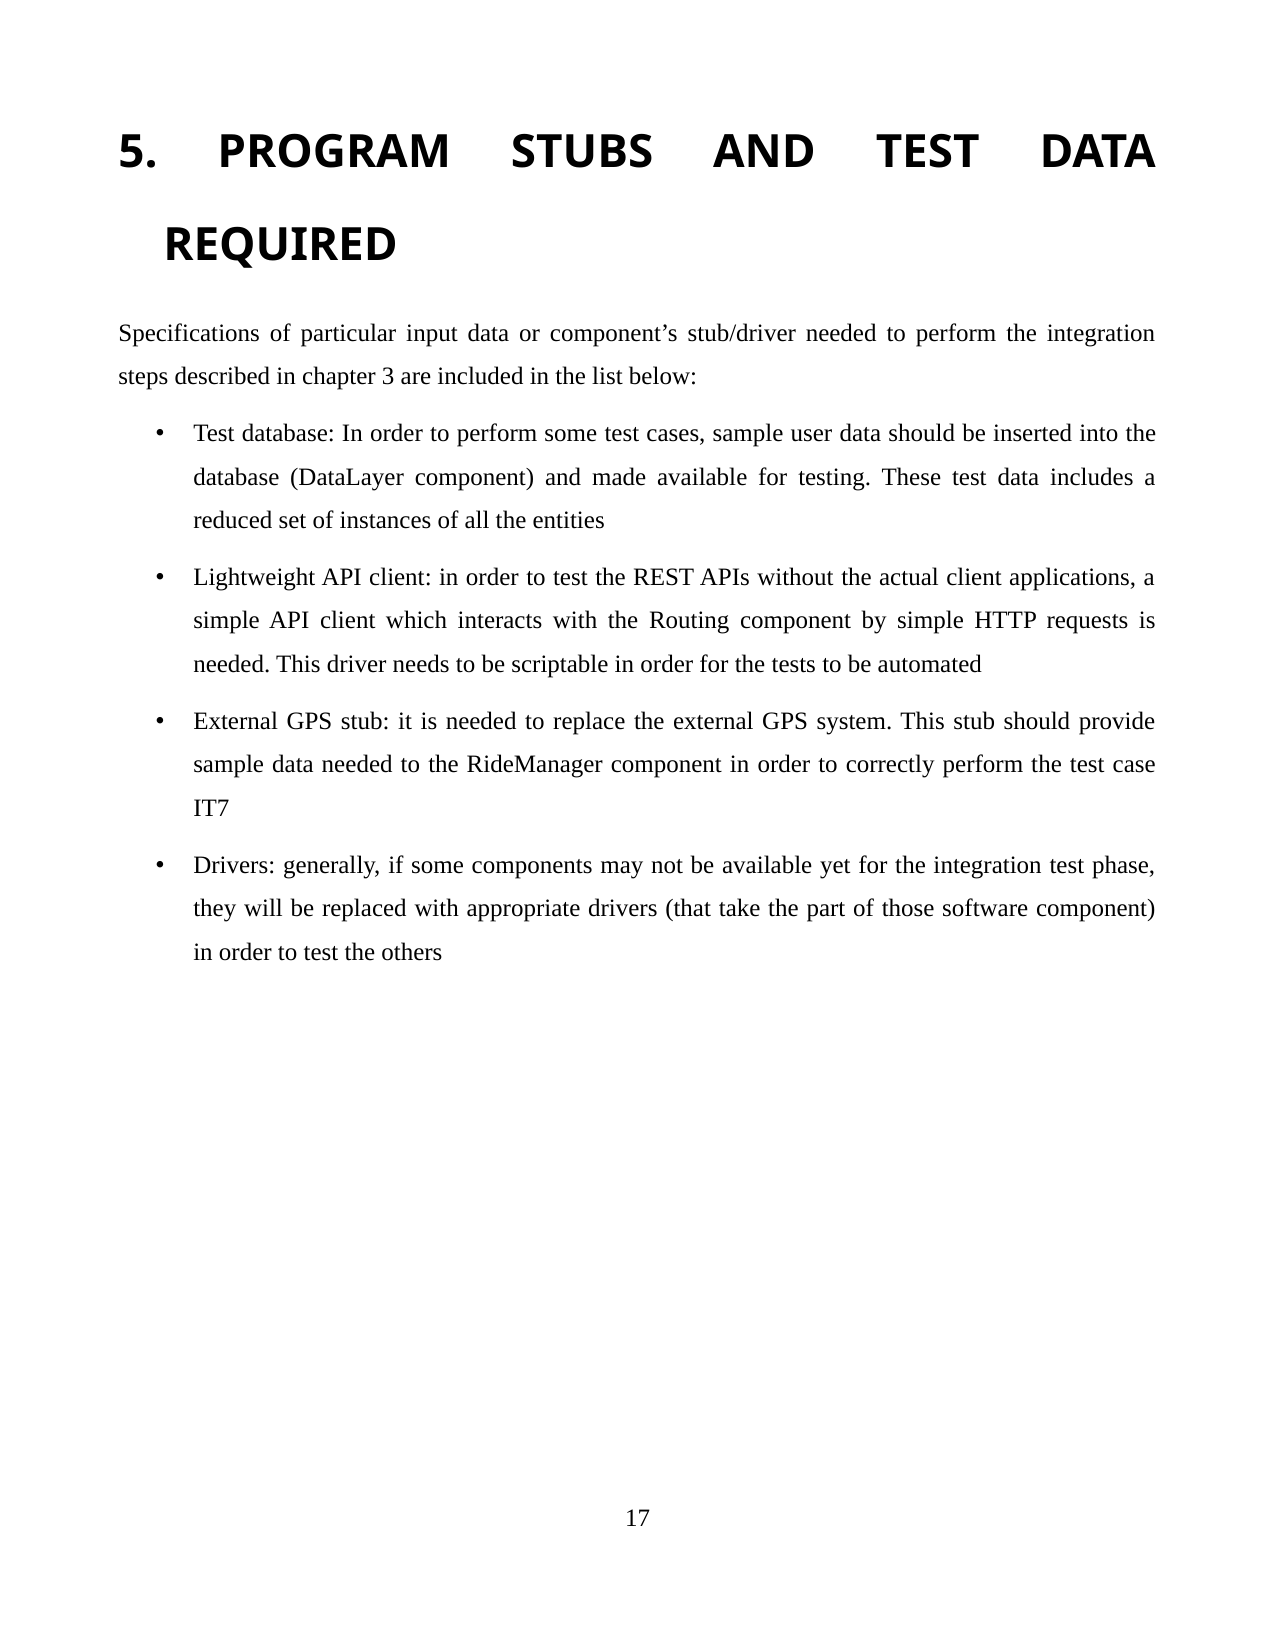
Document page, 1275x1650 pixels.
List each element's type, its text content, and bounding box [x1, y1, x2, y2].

subtitle 5. PROGRAM STUBS AND TEST DATA REQUIRED [118, 118, 1157, 274]
list Lightweight API client: in order to test the REST APIs without the actual client applications, a simple API client which interacts with the Routing component by simple HTTP requests is needed. This driver needs to be scriptable in order for the tests to be automated [156, 562, 1157, 677]
list Drivers: generally, if some components may not be available yet for the integration test phase, they will be replaced with appropriate drivers (that take the part of those software component) in order to test the others [156, 850, 1157, 965]
list External GPS stub: it is needed to replace the external GPS system. This stub should provide sample data needed to the RideManager component in order to correctly perform the test case IT7 [156, 706, 1157, 821]
list Test database: In order to perform some test cases, sample user data should be inserted into the database (DataLayer component) and made available for testing. These test data includes a reduced set of instances of all the entities [156, 418, 1157, 533]
text Specifications of particular input data or component’s stub/driver needed to perform the integration steps described in chapter 3 are included in the list below: [118, 318, 1157, 389]
